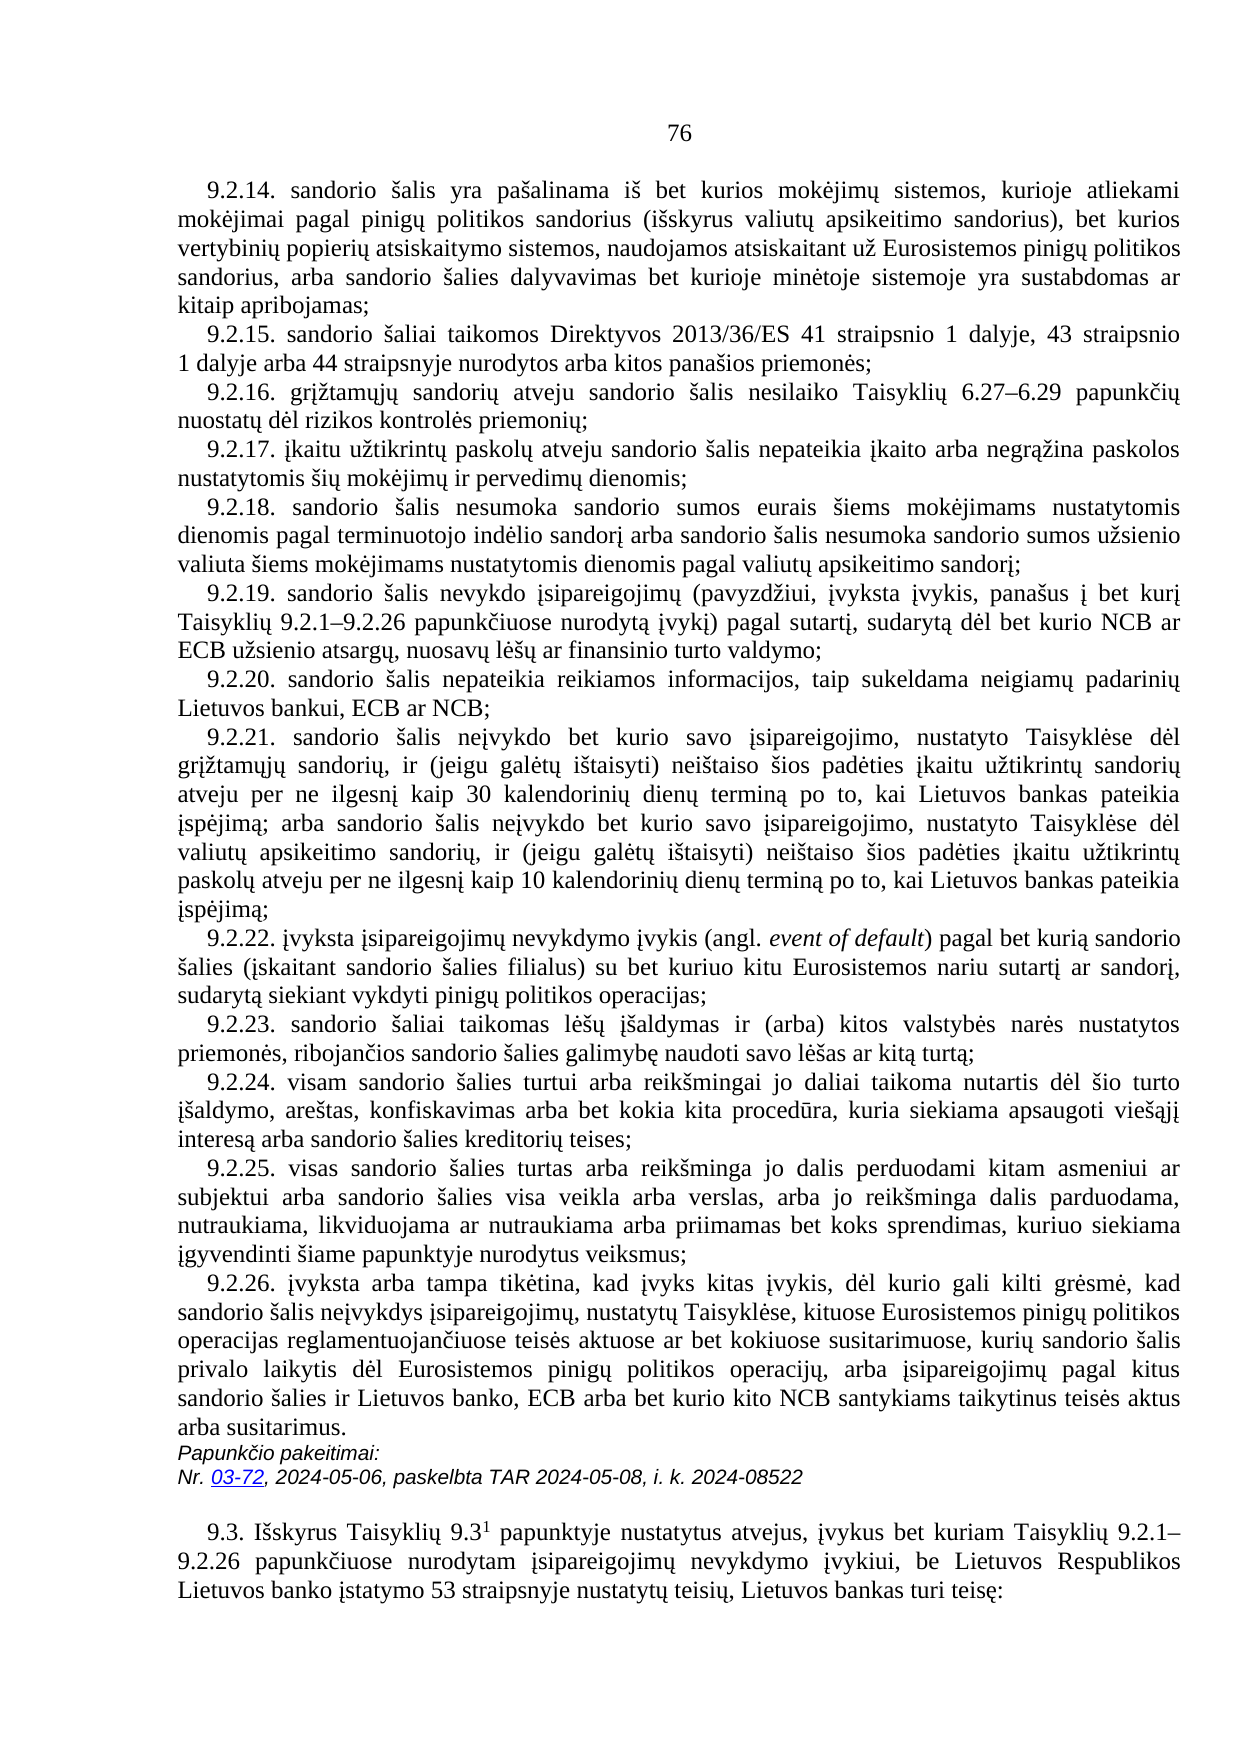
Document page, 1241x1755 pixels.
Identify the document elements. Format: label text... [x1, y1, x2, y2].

text Nr. 03-72, 2024-05-06, paskelbta TAR 2024-05-08, i. k. 2024-08522 [177, 1464, 1181, 1488]
text 9.2.15. sandorio šaliai taikomos Direktyvos 2013/36/ES 41 straipsnio 1 dalyje, 43 straipsnio 1 dalyje arba 44 straipsnyje nurodytos arba kitos panašios priemonės; [177, 319, 1181, 377]
text 9.2.20. sandorio šalis nepateikia reikiamos informacijos, taip sukeldama neigiamų padarinių Lietuvos bankui, ECB ar NCB; [177, 664, 1181, 722]
text Papunkčio pakeitimai: [177, 1441, 1181, 1464]
text 9.2.22. įvyksta įsipareigojimų nevykdymo įvykis (angl. event of default) pagal bet kurią sandorio šalies (įskaitant sandorio šalies filialus) su bet kuriuo kitu Eurosistemos nariu sutartį ar sandorį, sudarytą siekiant vykdyti pinigų politikos operacijas; [177, 923, 1181, 1009]
text 9.2.14. sandorio šalis yra pašalinama iš bet kurios mokėjimų sistemos, kurioje atliekami mokėjimai pagal pinigų politikos sandorius (išskyrus valiutų apsikeitimo sandorius), bet kurios vertybinių popierių atsiskaitymo sistemos, naudojamos atsiskaitant už Eurosistemos pinigų politikos sandorius, arba sandorio šalies dalyvavimas bet kurioje minėtoje sistemoje yra sustabdomas ar kitaip apribojamas; [177, 176, 1181, 319]
text 9.2.25. visas sandorio šalies turtas arba reikšminga jo dalis perduodami kitam asmeniui ar subjektui arba sandorio šalies visa veikla arba verslas, arba jo reikšminga dalis parduodama, nutraukiama, likviduojama ar nutraukiama arba priimamas bet koks sprendimas, kuriuo siekiama įgyvendinti šiame papunktyje nurodytus veiksmus; [177, 1153, 1181, 1268]
text 9.2.24. visam sandorio šalies turtui arba reikšmingai jo daliai taikoma nutartis dėl šio turto įšaldymo, areštas, konfiskavimas arba bet kokia kita procedūra, kuria siekiama apsaugoti viešąjį interesą arba sandorio šalies kreditorių teises; [177, 1067, 1181, 1153]
text 9.2.17. įkaitu užtikrintų paskolų atveju sandorio šalis nepateikia įkaito arba negrąžina paskolos nustatytomis šių mokėjimų ir pervedimų dienomis; [177, 434, 1181, 492]
text 9.3. Išskyrus Taisyklių 9.31 papunktyje nustatytus atvejus, įvykus bet kuriam Taisyklių 9.2.1–9.2.26 papunkčiuose nurodytam įsipareigojimų nevykdymo įvykiui, be Lietuvos Respublikos Lietuvos banko įstatymo 53 straipsnyje nustatytų teisių, Lietuvos bankas turi teisę: [177, 1517, 1181, 1603]
text 9.2.26. įvyksta arba tampa tikėtina, kad įvyks kitas įvykis, dėl kurio gali kilti grėsmė, kad sandorio šalis neįvykdys įsipareigojimų, nustatytų Taisyklėse, kituose Eurosistemos pinigų politikos operacijas reglamentuojančiuose teisės aktuose ar bet kokiuose susitarimuose, kurių sandorio šalis privalo laikytis dėl Eurosistemos pinigų politikos operacijų, arba įsipareigojimų pagal kitus sandorio šalies ir Lietuvos banko, ECB arba bet kurio kito NCB santykiams taikytinus teisės aktus arba susitarimus. [177, 1268, 1181, 1441]
text 9.2.21. sandorio šalis neįvykdo bet kurio savo įsipareigojimo, nustatyto Taisyklėse dėl grįžtamųjų sandorių, ir (jeigu galėtų ištaisyti) neištaiso šios padėties įkaitu užtikrintų sandorių atveju per ne ilgesnį kaip 30 kalendorinių dienų terminą po to, kai Lietuvos bankas pateikia įspėjimą; arba sandorio šalis neįvykdo bet kurio savo įsipareigojimo, nustatyto Taisyklėse dėl valiutų apsikeitimo sandorių, ir (jeigu galėtų ištaisyti) neištaiso šios padėties įkaitu užtikrintų paskolų atveju per ne ilgesnį kaip 10 kalendorinių dienų terminą po to, kai Lietuvos bankas pateikia įspėjimą; [177, 722, 1181, 923]
text 9.2.23. sandorio šaliai taikomas lėšų įšaldymas ir (arba) kitos valstybės narės nustatytos priemonės, ribojančios sandorio šalies galimybę naudoti savo lėšas ar kitą turtą; [177, 1009, 1181, 1067]
text 9.2.18. sandorio šalis nesumoka sandorio sumos eurais šiems mokėjimams nustatytomis dienomis pagal terminuotojo indėlio sandorį arba sandorio šalis nesumoka sandorio sumos užsienio valiuta šiems mokėjimams nustatytomis dienomis pagal valiutų apsikeitimo sandorį; [177, 492, 1181, 578]
text 9.2.16. grįžtamųjų sandorių atveju sandorio šalis nesilaiko Taisyklių 6.27–6.29 papunkčių nuostatų dėl rizikos kontrolės priemonių; [177, 377, 1181, 434]
text 9.2.19. sandorio šalis nevykdo įsipareigojimų (pavyzdžiui, įvyksta įvykis, panašus į bet kurį Taisyklių 9.2.1–9.2.26 papunkčiuose nurodytą įvykį) pagal sutartį, sudarytą dėl bet kurio NCB ar ECB užsienio atsargų, nuosavų lėšų ar finansinio turto valdymo; [177, 578, 1181, 664]
